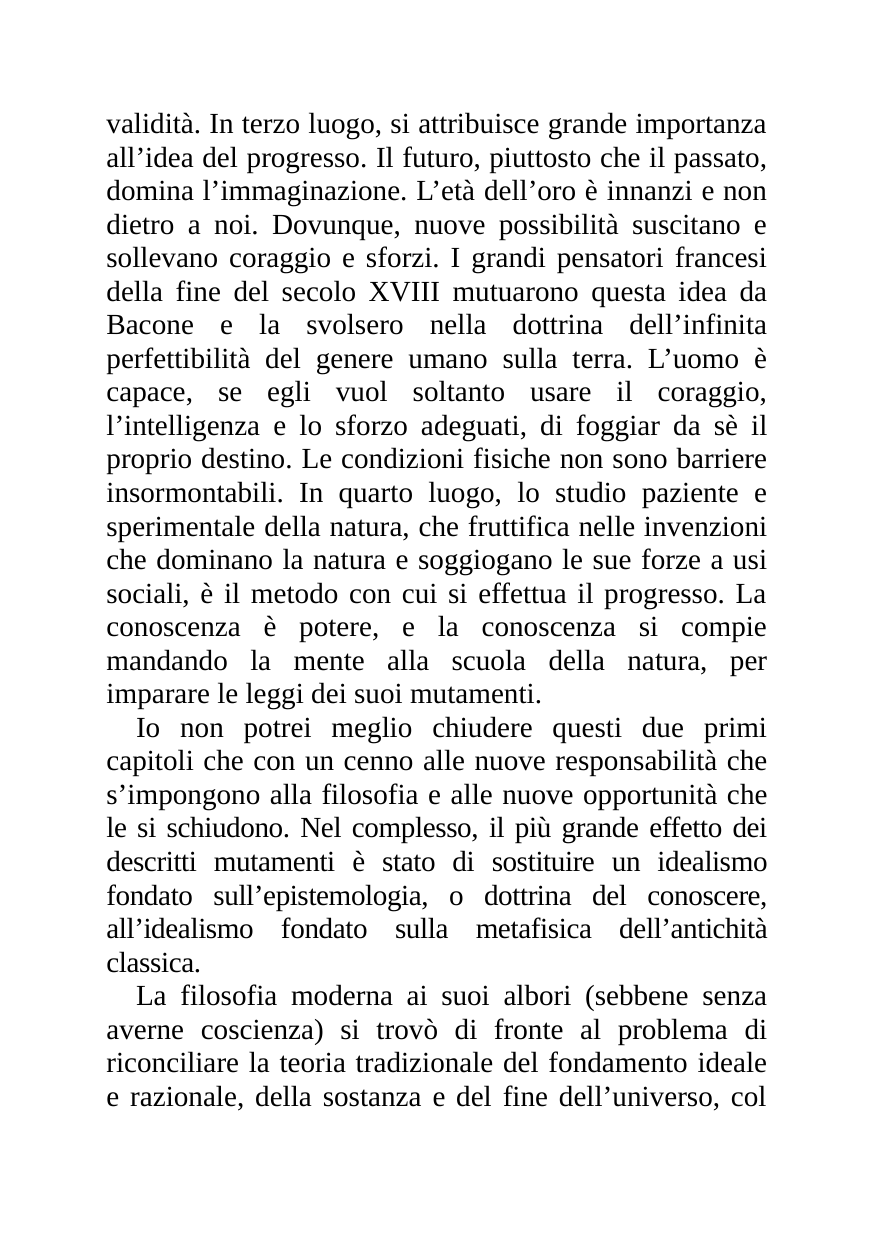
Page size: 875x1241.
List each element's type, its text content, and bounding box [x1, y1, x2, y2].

text validità. In terzo luogo, si attribuisce grande importanza all’idea del progresso. Il futuro, piuttosto che il passato, domina l’immaginazione. L’età dell’oro è innanzi e non dietro a noi. Dovunque, nuove possibilità suscitano e sollevano coraggio e sforzi. I grandi pensatori francesi della fine del secolo XVIII mutuarono questa idea da Bacone e la svolsero nella dottrina dell’infinita perfettibilità del genere umano sulla terra. L’uomo è capace, se egli vuol soltanto usare il coraggio, l’intelligenza e lo sforzo adeguati, di foggiar da sè il proprio destino. Le condizioni fisiche non sono barriere insormontabili. In quarto luogo, lo studio paziente e sperimentale della natura, che fruttifica nelle invenzioni che dominano la natura e soggiogano le sue forze a usi sociali, è il metodo con cui si effettua il progresso. La conoscenza è potere, e la conoscenza si compie mandando la mente alla scuola della natura, per imparare le leggi dei suoi mutamenti. [106, 106, 768, 710]
text La filosofia moderna ai suoi albori (sebbene senza averne coscienza) si trovò di fronte al problema di riconciliare la teoria tradizionale del fondamento ideale e razionale, della sostanza e del fine dell’universo, col [106, 978, 768, 1112]
text Io non potrei meglio chiudere questi due primi capitoli che con un cenno alle nuove responsabilità che s’impongono alla filosofia e alle nuove opportunità che le si schiudono. Nel complesso, il più grande effetto dei descritti mutamenti è stato di sostituire un idealismo fondato sull’epistemologia, o dottrina del conoscere, all’idealismo fondato sulla metafisica dell’antichità classica. [106, 710, 768, 978]
